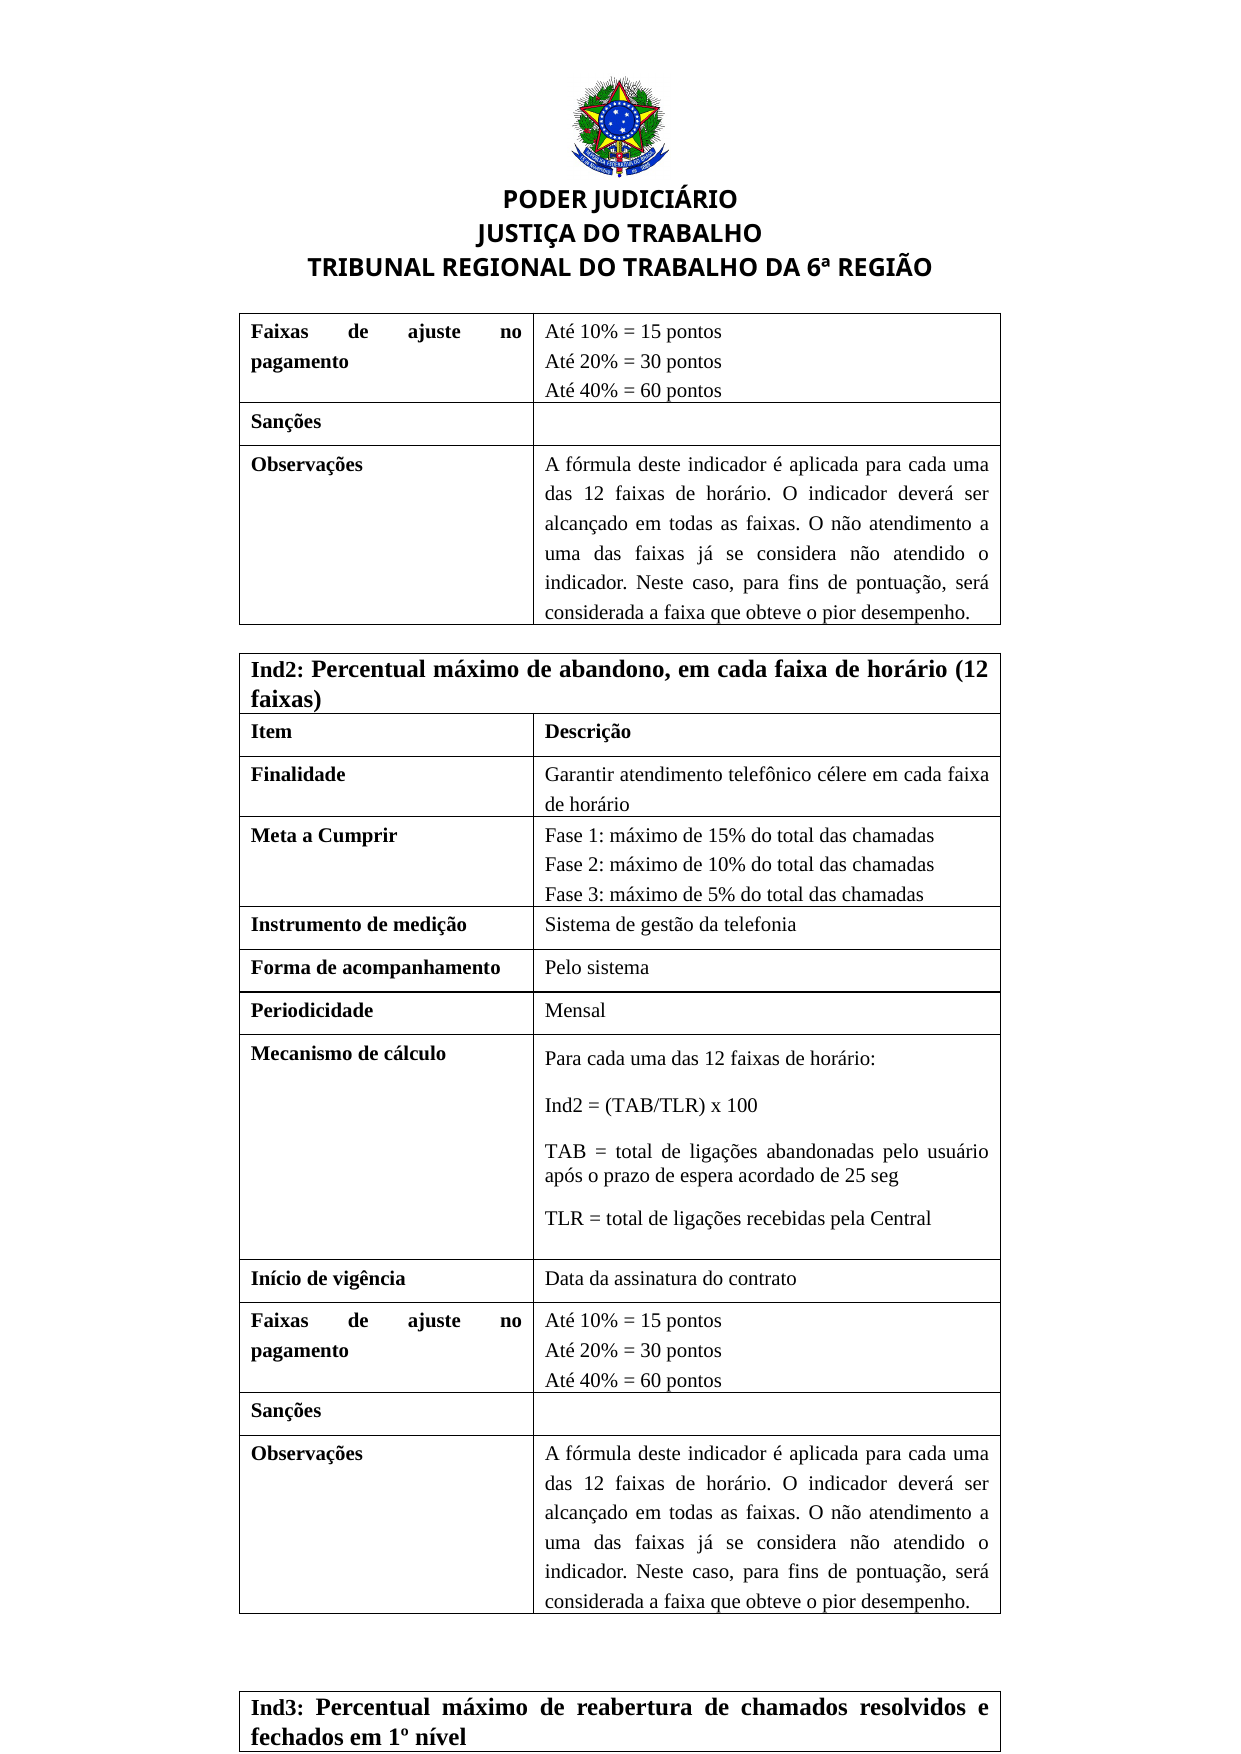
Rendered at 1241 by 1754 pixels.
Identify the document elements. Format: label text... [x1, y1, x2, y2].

table_cell Meta a Cumprir [240, 817, 533, 906]
table_cell Até 10% = 15 pontos Até 20% = 30 pontos Até 40% = 60 pontos [534, 314, 1000, 402]
table_cell [534, 1393, 1000, 1434]
table_cell Faixas de ajuste no pagamento [240, 314, 533, 402]
table_cell Início de vigência [240, 1260, 533, 1302]
table_cell Faixas de ajuste no pagamento [240, 1303, 533, 1392]
table_cell Fase 1: máximo de 15% do total das chamadas Fase 2: máximo de 10% do total das chamadas Fase 3: máximo de 5% do total das chamadas [534, 817, 1000, 906]
table_cell Sanções [240, 403, 533, 445]
table_cell Até 10% = 15 pontos Até 20% = 30 pontos Até 40% = 60 pontos [534, 1303, 1000, 1392]
table_cell Mecanismo de cálculo [240, 1035, 533, 1259]
table_cell Periodicidade [240, 993, 533, 1034]
table_cell Forma de acompanhamento [240, 950, 533, 991]
table_cell Observações [240, 446, 533, 624]
table_cell A fórmula deste indicador é aplicada para cada uma das 12 faixas de horário. O indicador deverá ser alcançado em todas as faixas. O não atendimento a uma das faixas já se considera não atendido o indicador. Neste caso, para fins de pontuação, será considerada a faixa que obteve o pior desempenho. [534, 446, 1000, 624]
table_cell [534, 403, 1000, 445]
table_cell Sistema de gestão da telefonia [534, 907, 1000, 948]
table_cell Descrição [534, 714, 1000, 756]
table_header Ind2: Percentual máximo de abandono, em cada faixa de horário (12 faixas) [240, 654, 1000, 713]
table_cell Mensal [534, 993, 1000, 1034]
table_cell Para cada uma das 12 faixas de horário: Ind2 = (TAB/TLR) x 100 TAB = total de ligações abandonadas pelo usuário após o prazo de espera acordado de 25 seg TLR = total de ligações recebidas pela Central [534, 1035, 1000, 1259]
table_cell Instrumento de medição [240, 907, 533, 948]
table_header Ind3: Percentual máximo de reabertura de chamados resolvidos e fechados em 1º nível [240, 1692, 1000, 1751]
table_cell Pelo sistema [534, 950, 1000, 991]
table_cell Garantir atendimento telefônico célere em cada faixa de horário [534, 757, 1000, 816]
table_cell Observações [240, 1436, 533, 1613]
table_cell A fórmula deste indicador é aplicada para cada uma das 12 faixas de horário. O indicador deverá ser alcançado em todas as faixas. O não atendimento a uma das faixas já se considera não atendido o indicador. Neste caso, para fins de pontuação, será considerada a faixa que obteve o pior desempenho. [534, 1436, 1000, 1613]
table_cell Finalidade [240, 757, 533, 816]
table_cell Sanções [240, 1393, 533, 1434]
table_cell Data da assinatura do contrato [534, 1260, 1000, 1302]
table_cell Item [240, 714, 533, 756]
